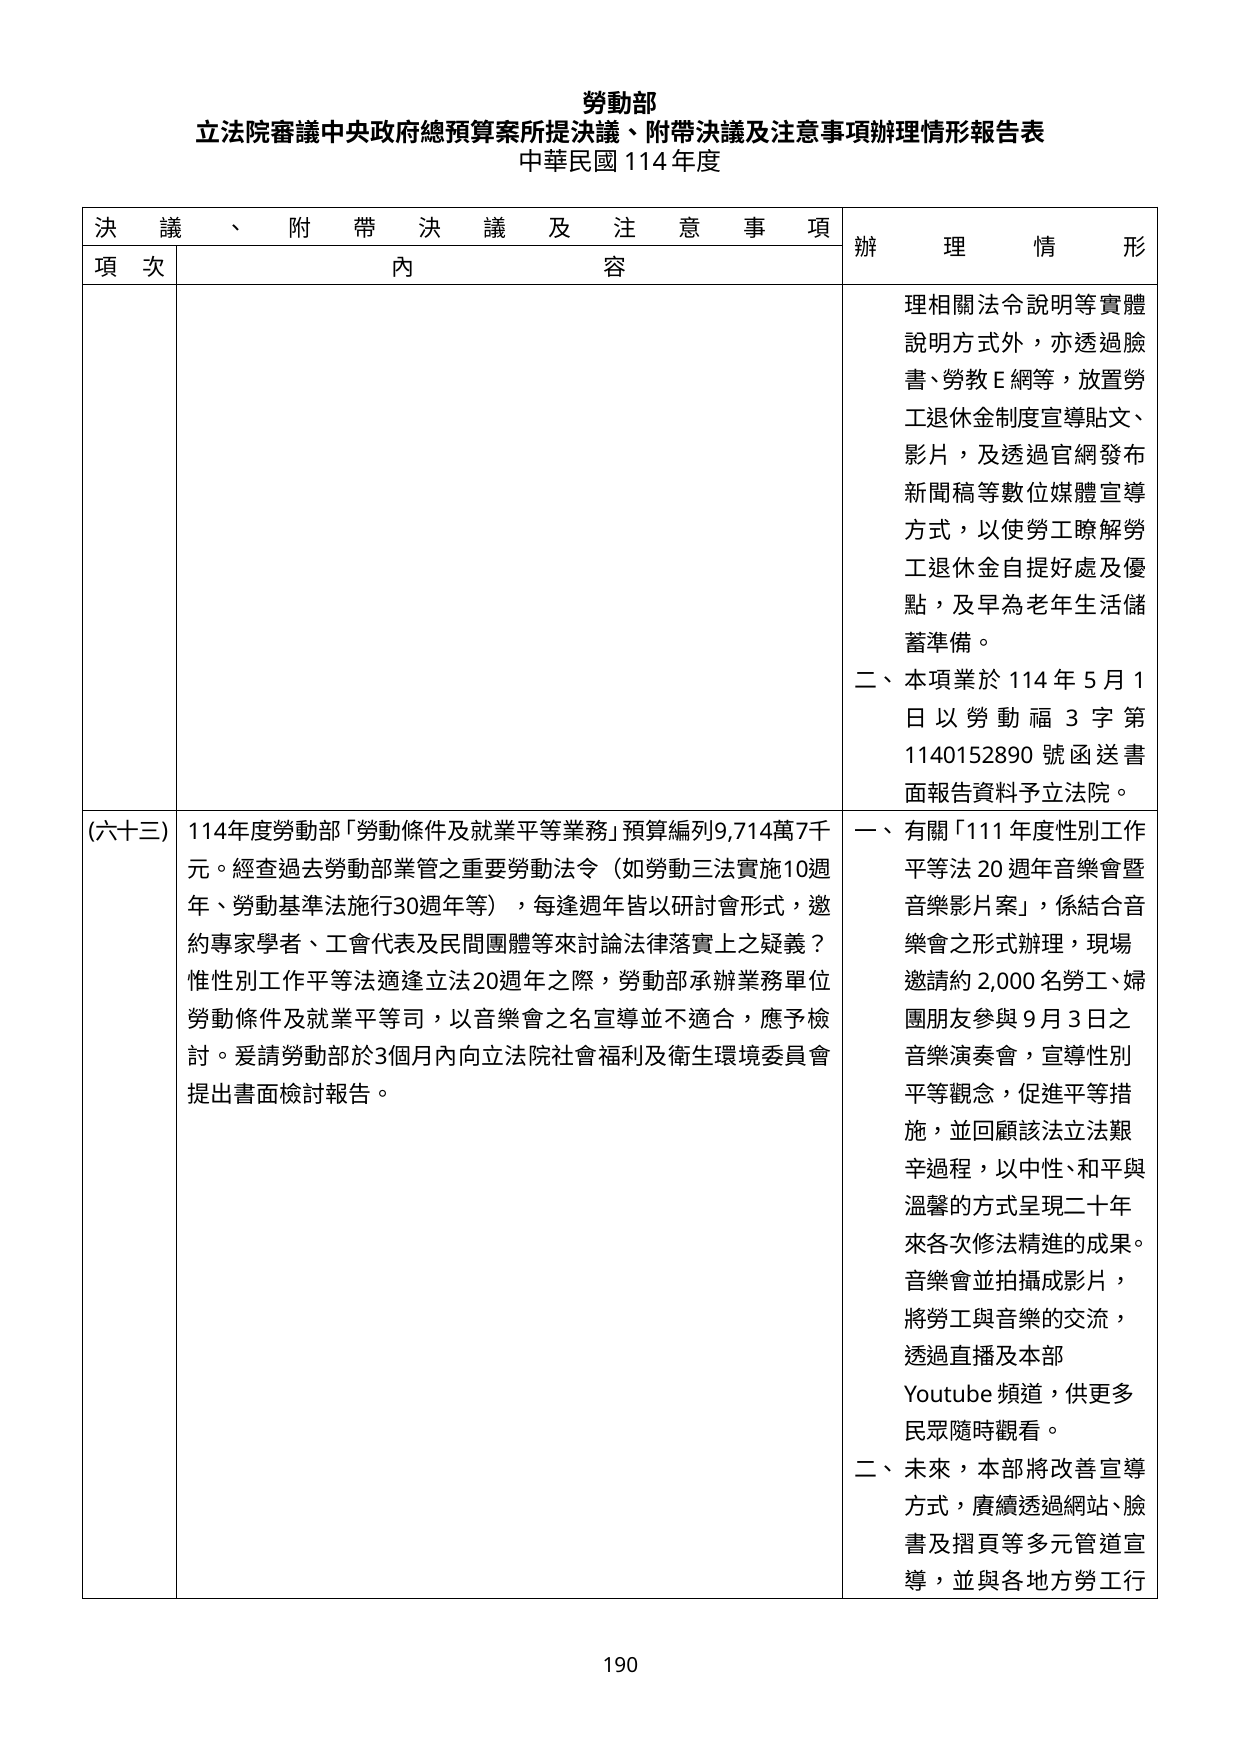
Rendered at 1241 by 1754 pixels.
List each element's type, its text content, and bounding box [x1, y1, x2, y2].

table_cell 項次 [83, 246, 176, 284]
table_cell 114年度勞動部「勞動條件及就業平等業務」預算編列9,714萬7千元。經查過去勞動部業管之重要勞動法令（如勞動三法實施10週年、勞動基準法施行30週年等），每逢週年皆以研討會形式，邀約專家學者、工會代表及民間團體等來討論法律落實上之疑義？惟性別工作平等法適逢立法20週年之際，勞動部承辦業務單位勞動條件及就業平等司，以音樂會之名宣導並不適合，應予檢討。爰請勞動部於3個月內向立法院社會福利及衛生環境委員會提出書面檢討報告。 [177, 811, 842, 1598]
table_cell 有關「111年度性別工作平等法20週年音樂會暨音樂影片案」，係結合音樂會之形式辦理，現場邀請約2,000名勞工、婦團朋友參與9月3日之音樂演奏會，宣導性別平等觀念，促進平等措施，並回顧該法立法艱辛過程，以中性、和平與溫馨的方式呈現二十年來各次修法精進的成果。音樂會並拍攝成影片，將勞工與音樂的交流，透過直播及本部Youtube頻道，供更多民眾隨時觀看。 未來，本部將改善宣導方式，賡續透過網站、臉書及摺頁等多元管道宣導，並與各地方勞工行 [843, 811, 1157, 1598]
table_header 辦理情形 [843, 208, 1157, 284]
table_cell 理相關法令說明等實體說明方式外，亦透過臉書、勞教E網等，放置勞工退休金制度宣導貼文、影片，及透過官網發布新聞稿等數位媒體宣導方式，以使勞工瞭解勞工退休金自提好處及優點，及早為老年生活儲蓄準備。 本項業於114年5月1日以勞動福3字第1140152890號函送書面報告資料予立法院。 [843, 285, 1157, 810]
table_cell [177, 285, 842, 810]
table_cell 內 容 [177, 246, 842, 284]
table_cell [83, 285, 176, 810]
table_header 決議、附帶決議及注意事項 [83, 208, 842, 245]
table_cell (六十三) [83, 811, 176, 1598]
